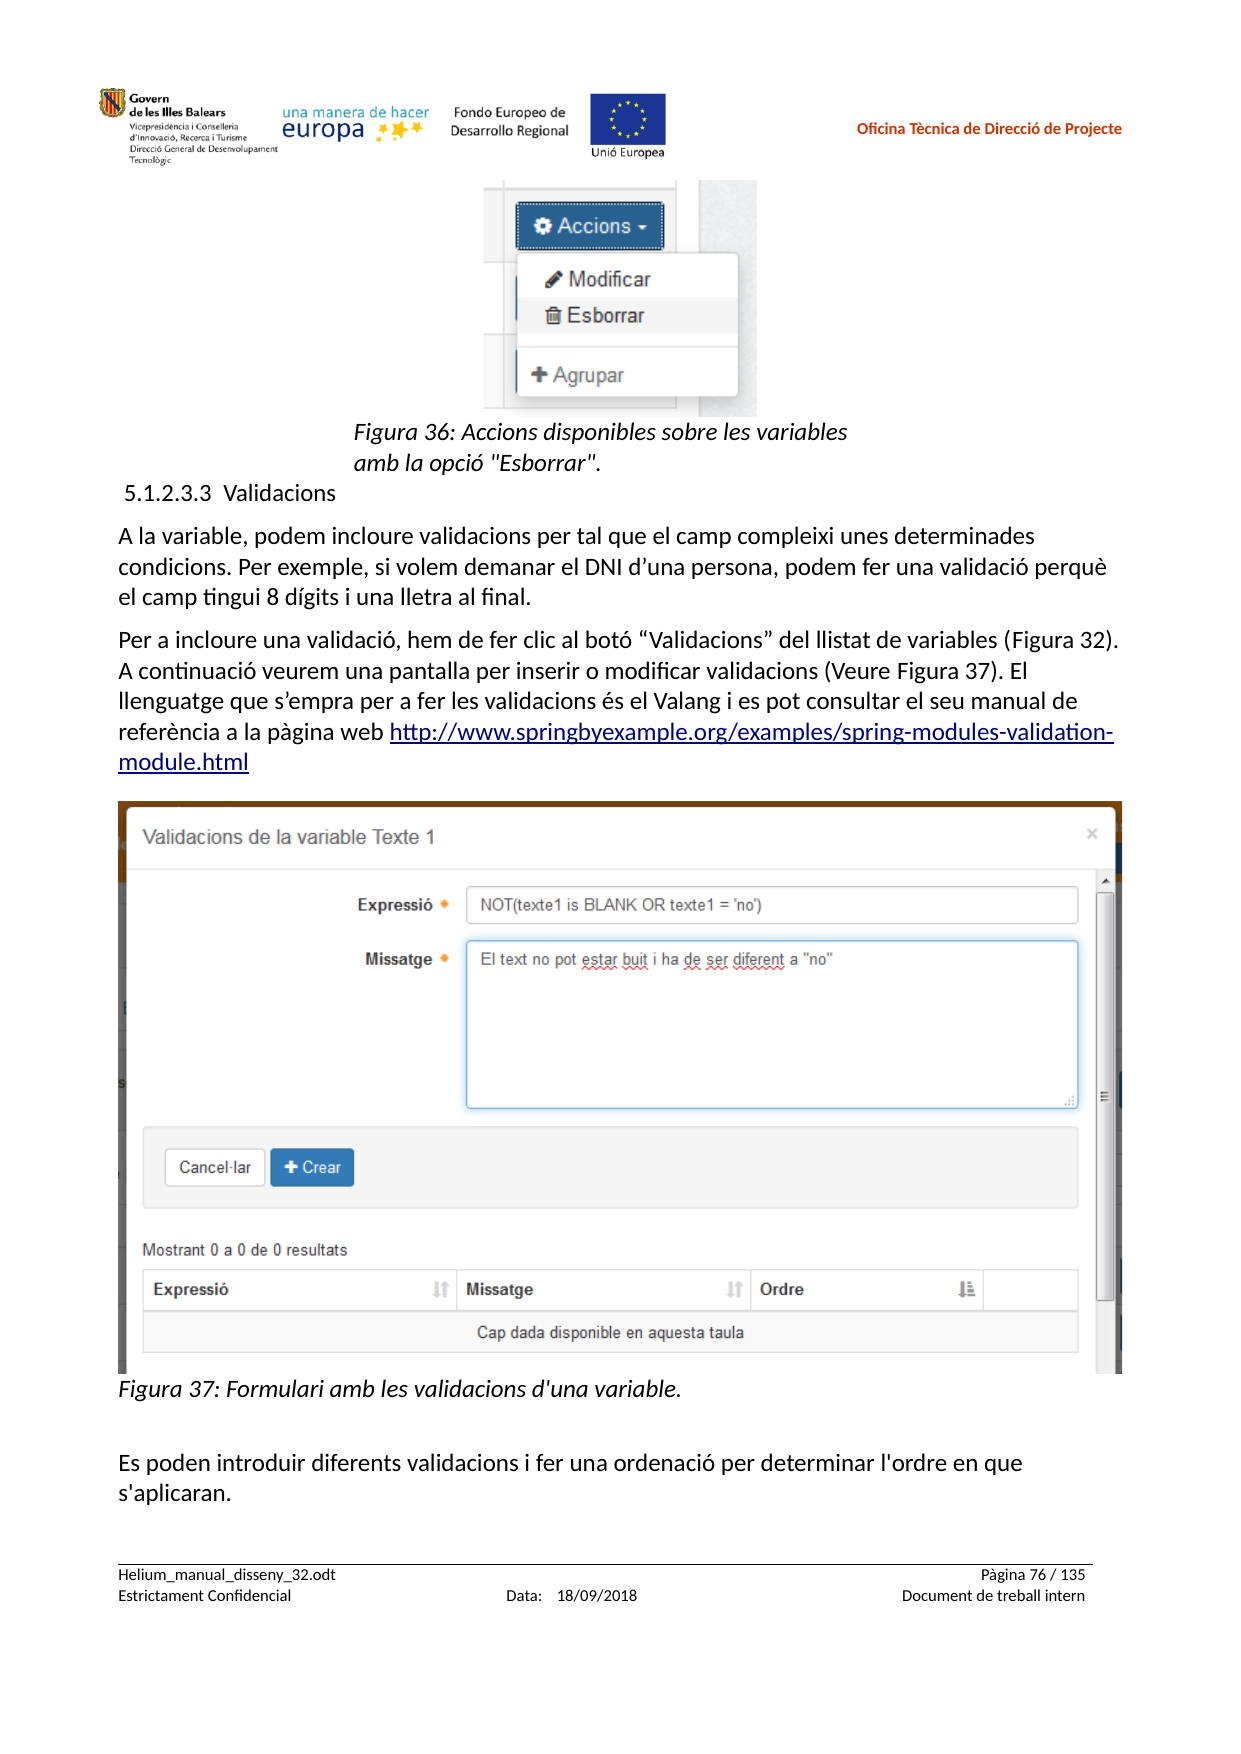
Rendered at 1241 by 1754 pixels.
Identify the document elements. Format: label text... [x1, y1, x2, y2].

subtitle Validacions [118, 168, 1122, 508]
text Figura 37: Formulari amb les validacions d'una variable. [118, 1374, 1122, 1404]
text Es poden introduir diferents validacions i fer una ordenació per determinar l'ordre en que s'aplicaran. [118, 1447, 1122, 1508]
text A la variable, podem incloure validacions per tal que el camp compleixi unes determinades condicions. Per exemple, si volem demanar el DNI d’una persona, podem fer una validació perquè el camp tingui 8 dígits i una lletra al final. [118, 520, 1122, 612]
picture [99, 87, 668, 166]
picture [118, 801, 1123, 1374]
text Per a incloure una validació, hem de fer clic al botó “Validacions” del llistat de variables (Figura 32). A continuació veurem una pantalla per inserir o modificar validacions (Veure Figura 37). El llenguatge que s’empra per a fer les validacions és el Valang i es pot consultar el seu manual de referència a la pàgina web http://www.springbyexample.org/examples/spring-modules-validation-module.html [118, 624, 1122, 777]
picture [483, 180, 757, 417]
text Figura 36: Accions disponibles sobre les variables amb la opció "Esborrar". [354, 168, 887, 477]
